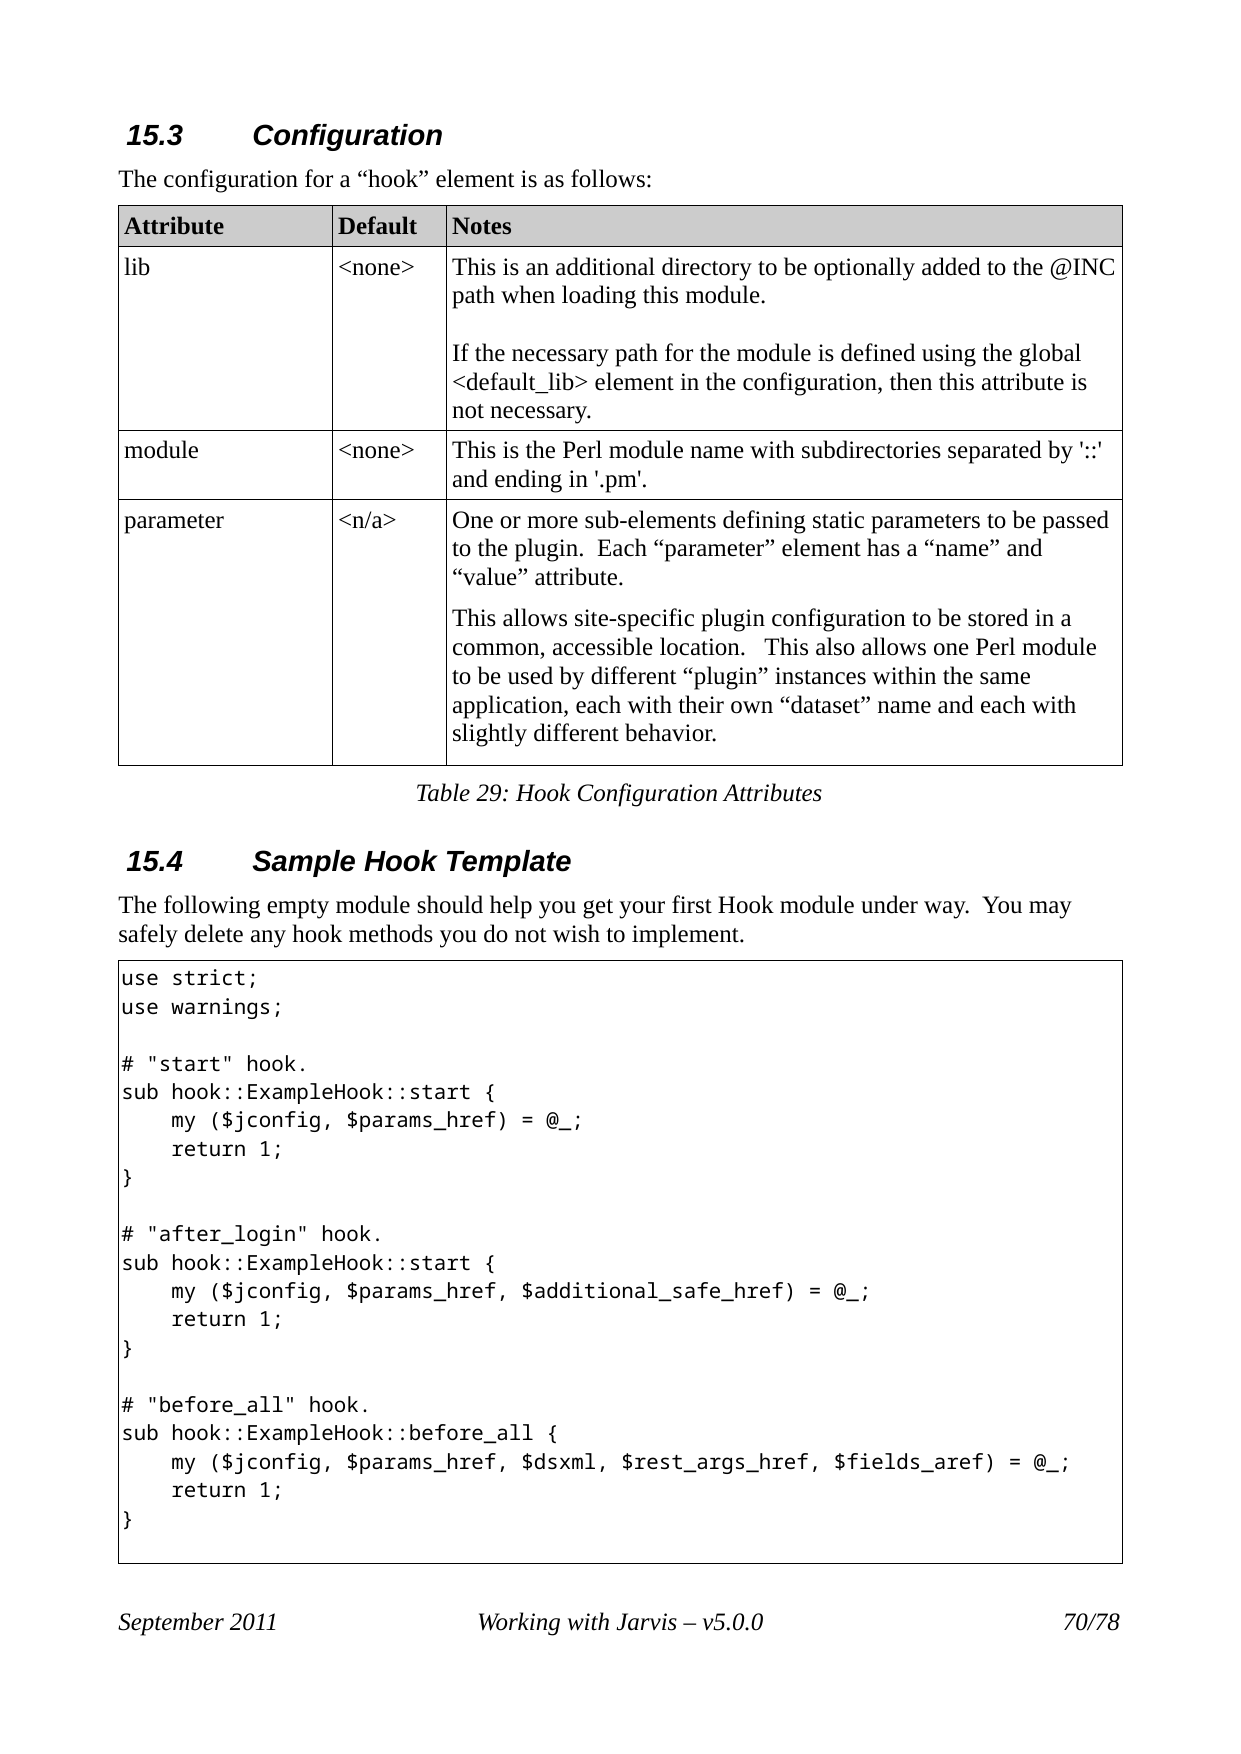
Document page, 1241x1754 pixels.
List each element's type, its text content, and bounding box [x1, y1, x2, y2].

table_cell This is an additional directory to be optionally added to the @INC path when loading this module. If the necessary path for the module is defined using the global <default_lib> element in the configuration, then this attribute is not necessary. [447, 247, 1122, 430]
text # "after_login" hook. [119, 1216, 1122, 1245]
text Table 29: Hook Configuration Attributes [118, 778, 1122, 807]
text sub hook::ExampleHook::start { [119, 1245, 1122, 1273]
table_cell lib [119, 247, 332, 430]
table_cell <none> [333, 431, 446, 499]
subtitle Configuration [118, 118, 1122, 152]
table_header Attribute [119, 206, 332, 246]
text use strict; [119, 961, 1122, 989]
text } [119, 1330, 1122, 1361]
text The following empty module should help you get your first Hook module under way. You may safely delete any hook methods you do not wish to implement. [118, 890, 1122, 948]
table_cell module [119, 431, 332, 499]
text my ($jconfig, $params_href) = @_; [119, 1102, 1122, 1131]
text } [119, 1501, 1122, 1532]
text use warnings; [119, 989, 1122, 1020]
text return 1; [119, 1131, 1122, 1159]
subtitle Sample Hook Template [118, 844, 1122, 878]
text my ($jconfig, $params_href, $dsxml, $rest_args_href, $fields_aref) = @_; [119, 1444, 1122, 1472]
table_header Default [333, 206, 446, 246]
table_cell One or more sub-elements defining static parameters to be passed to the plugin. Each “parameter” element has a “name” and “value” attribute. This allows site-specific plugin configuration to be stored in a common, accessible location. This also allows one Perl module to be used by different “plugin” instances within the same application, each with their own “dataset” name and each with slightly different behavior. [447, 500, 1122, 765]
text sub hook::ExampleHook::start { [119, 1074, 1122, 1102]
text } [119, 1159, 1122, 1191]
text return 1; [119, 1302, 1122, 1330]
table_cell parameter [119, 500, 332, 765]
text sub hook::ExampleHook::before_all { [119, 1415, 1122, 1444]
text The configuration for a “hook” element is as follows: [118, 164, 1122, 193]
text my ($jconfig, $params_href, $additional_safe_href) = @_; [119, 1273, 1122, 1302]
text # "before_all" hook. [119, 1387, 1122, 1415]
text # "start" hook. [119, 1046, 1122, 1074]
table_cell <none> [333, 247, 446, 430]
table_cell <n/a> [333, 500, 446, 765]
table_cell This is the Perl module name with subdirectories separated by '::' and ending in '.pm'. [447, 431, 1122, 499]
text return 1; [119, 1472, 1122, 1501]
table_header Notes [447, 206, 1122, 246]
